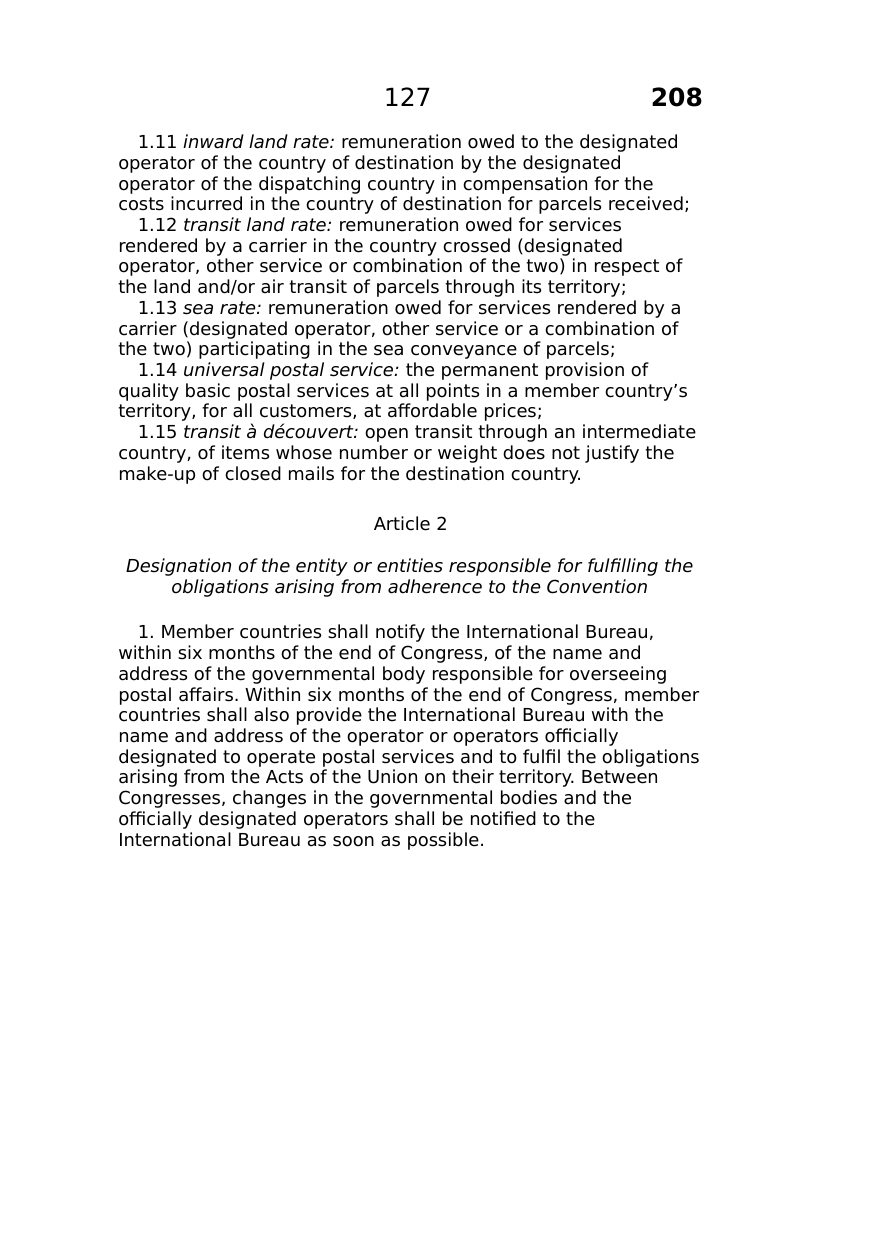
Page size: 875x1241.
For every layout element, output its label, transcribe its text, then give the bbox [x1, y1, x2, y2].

text 1.15 transit à découvert: open transit through an intermediate country, of items whose number or weight does not justify the make-up of closed mails for the destination country. [118, 422, 703, 484]
text 1.14 universal postal service: the permanent provision of quality basic postal services at all points in a member country’s territory, for all customers, at affordable prices; [118, 360, 703, 422]
text 1. Member countries shall notify the International Bureau, within six months of the end of Congress, of the name and address of the governmental body responsible for overseeing postal affairs. Within six months of the end of Congress, member countries shall also provide the International Bureau with the name and address of the operator or operators officially designated to operate postal services and to fulfil the obligations arising from the Acts of the Union on their territory. Between Congresses, changes in the governmental bodies and the officially designated operators shall be notified to the International Bureau as soon as possible. [118, 622, 703, 850]
text 1.11 inward land rate: remuneration owed to the designated operator of the country of destination by the designated operator of the dispatching country in compensation for the costs incurred in the country of destination for parcels received; [118, 132, 703, 215]
text 1.13 sea rate: remuneration owed for services rendered by a carrier (designated operator, other service or a combination of the two) participating in the sea conveyance of parcels; [118, 298, 703, 360]
text 1.12 transit land rate: remuneration owed for services rendered by a carrier in the country crossed (designated operator, other service or combination of the two) in respect of the land and/or air transit of parcels through its territory; [118, 215, 703, 298]
subtitle Article 2 Designation of the entity or entities responsible for fulfilling the obligations arising from adherence to the Convention [118, 514, 703, 597]
